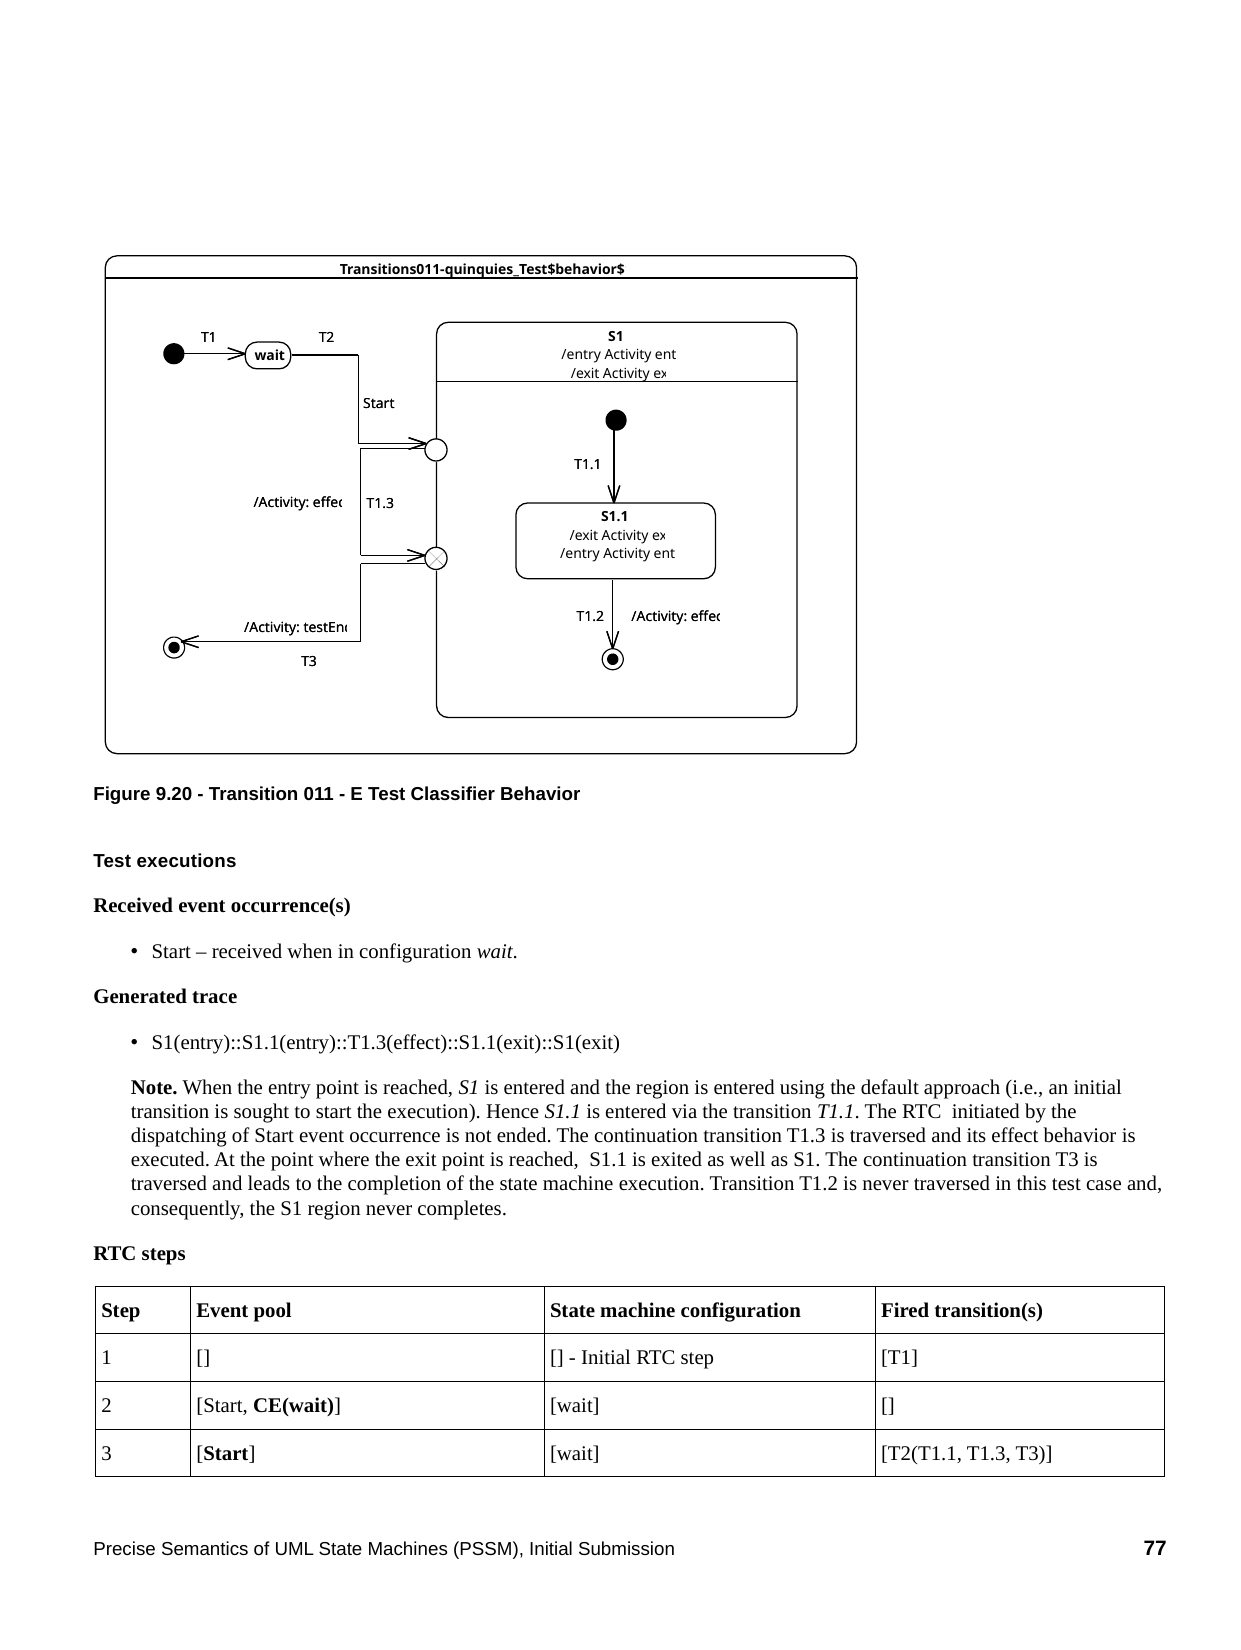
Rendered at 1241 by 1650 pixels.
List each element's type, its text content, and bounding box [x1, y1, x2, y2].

text Generated trace [93, 984, 1164, 1008]
table_cell [T1] [876, 1334, 1164, 1381]
table_cell [] [876, 1382, 1164, 1429]
text RTC steps [93, 1241, 1164, 1264]
table_header State machine configuration [545, 1287, 875, 1333]
table_header Event pool [191, 1287, 544, 1333]
table_cell 1 [96, 1334, 190, 1381]
table_cell [] - Initial RTC step [545, 1334, 875, 1381]
text Figure 9.20 - Transition 011 - E Test Classifier Behavior [93, 783, 964, 804]
table_cell [T2(T1.1, T1.3, T3)] [876, 1430, 1164, 1476]
list Start – received when in configuration wait. [131, 938, 1164, 963]
table_cell [Start, CE(wait)] [191, 1382, 544, 1429]
table_cell [] [191, 1334, 544, 1381]
text Note. When the entry point is reached, S1 is entered and the region is entered using the default approach (i.e., an initial transition is sought to start the execution). Hence S1.1 is entered via the transition T1.1. The RTC initiated by the dispatching of Start event occurrence is not ended. The continuation transition T1.3 is traversed and its effect behavior is executed. At the point where the exit point is reached, S1.1 is exited as well as S1. The continuation transition T3 is traversed and leads to the completion of the state machine execution. Transition T1.2 is never traversed in this test case and, consequently, the S1 region never completes. [131, 1075, 1164, 1219]
table_cell 3 [96, 1430, 190, 1476]
text Received event occurrence(s) [93, 893, 1164, 917]
table_cell [wait] [545, 1430, 875, 1476]
table_cell [wait] [545, 1382, 875, 1429]
subtitle Test executions [93, 850, 1164, 872]
table_header Step [96, 1287, 190, 1333]
list S1(entry)::S1.1(entry)::T1.3(effect)::S1.1(exit)::S1(exit) [131, 1029, 1164, 1054]
table_cell [Start] [191, 1430, 544, 1476]
table_cell 2 [96, 1382, 190, 1429]
table_header Fired transition(s) [876, 1287, 1164, 1333]
